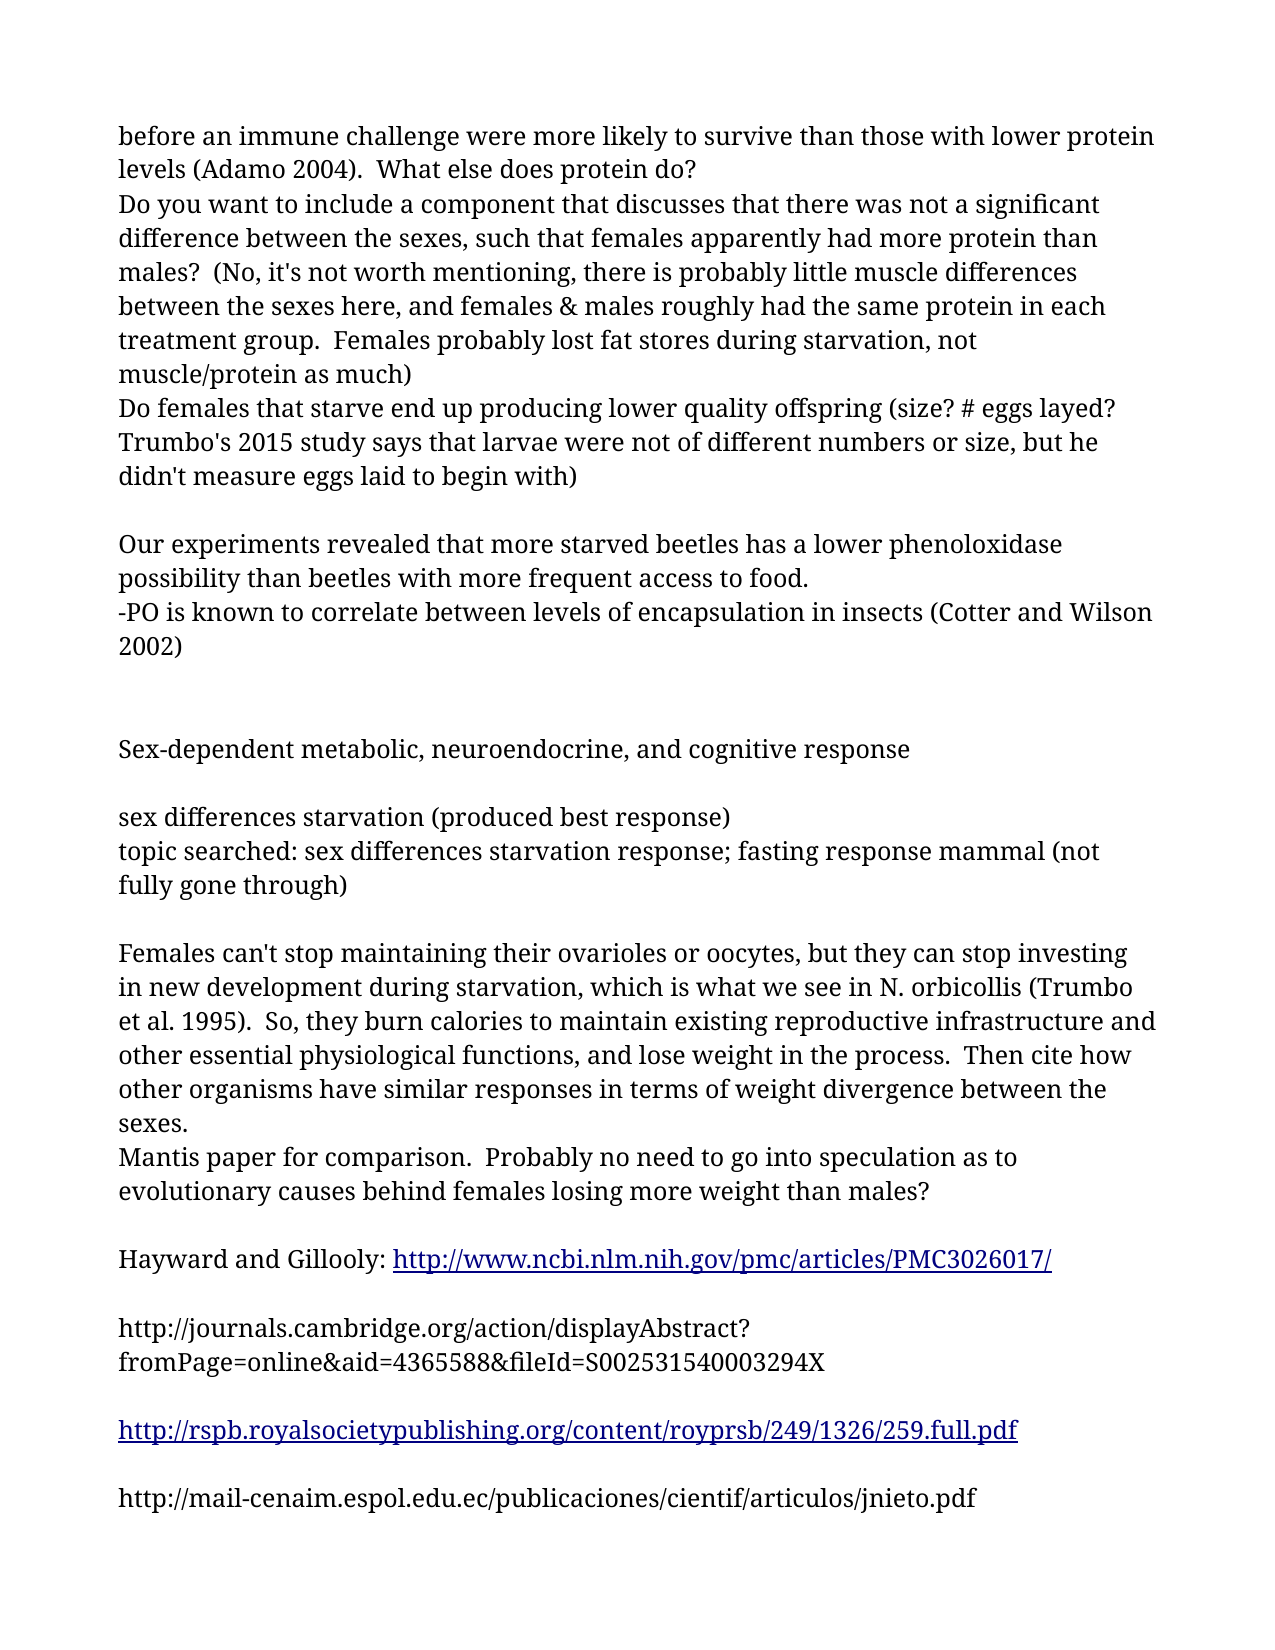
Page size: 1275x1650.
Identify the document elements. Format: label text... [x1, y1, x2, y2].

text Do females that starve end up producing lower quality offspring (size? # eggs layed? Trumbo's 2015 study says that larvae were not of different numbers or size, but he didn't measure eggs laid to begin with) [118, 391, 1157, 493]
text topic searched: sex differences starvation response; fasting response mammal (not fully gone through) [118, 833, 1157, 902]
text before an immune challenge were more likely to survive than those with lower protein levels (Adamo 2004). What else does protein do? [118, 118, 1157, 186]
text -PO is known to correlate between levels of encapsulation in insects (Cotter and Wilson 2002) [118, 595, 1157, 663]
text Do you want to include a component that discusses that there was not a significant difference between the sexes, such that females apparently had more protein than males? (No, it's not worth mentioning, there is probably little muscle differences between the sexes here, and females & males roughly had the same protein in each treatment group. Females probably lost fat stores during starvation, not muscle/protein as much) [118, 186, 1157, 391]
text sex differences starvation (produced best response) [118, 799, 1157, 833]
text http://journals.cambridge.org/action/displayAbstract?fromPage=online&aid=4365588&fileId=S002531540003294X [118, 1310, 1157, 1378]
text Females can't stop maintaining their ovarioles or oocytes, but they can stop investing in new development during starvation, which is what we see in N. orbicollis (Trumbo et al. 1995). So, they burn calories to maintain existing reproductive infrastructure and other essential physiological functions, and lose weight in the process. Then cite how other organisms have similar responses in terms of weight divergence between the sexes. [118, 936, 1157, 1140]
text Hayward and Gillooly: http://www.ncbi.nlm.nih.gov/pmc/articles/PMC3026017/ [118, 1242, 1157, 1276]
text Our experiments revealed that more starved beetles has a lower phenoloxidase possibility than beetles with more frequent access to food. [118, 527, 1157, 595]
text http://rspb.royalsocietypublishing.org/content/royprsb/249/1326/259.full.pdf [118, 1412, 1157, 1447]
text Sex-dependent metabolic, neuroendocrine, and cognitive response [118, 731, 1157, 765]
text Mantis paper for comparison. Probably no need to go into speculation as to evolutionary causes behind females losing more weight than males? [118, 1140, 1157, 1208]
text http://mail-cenaim.espol.edu.ec/publicaciones/cientif/articulos/jnieto.pdf [118, 1481, 1157, 1515]
